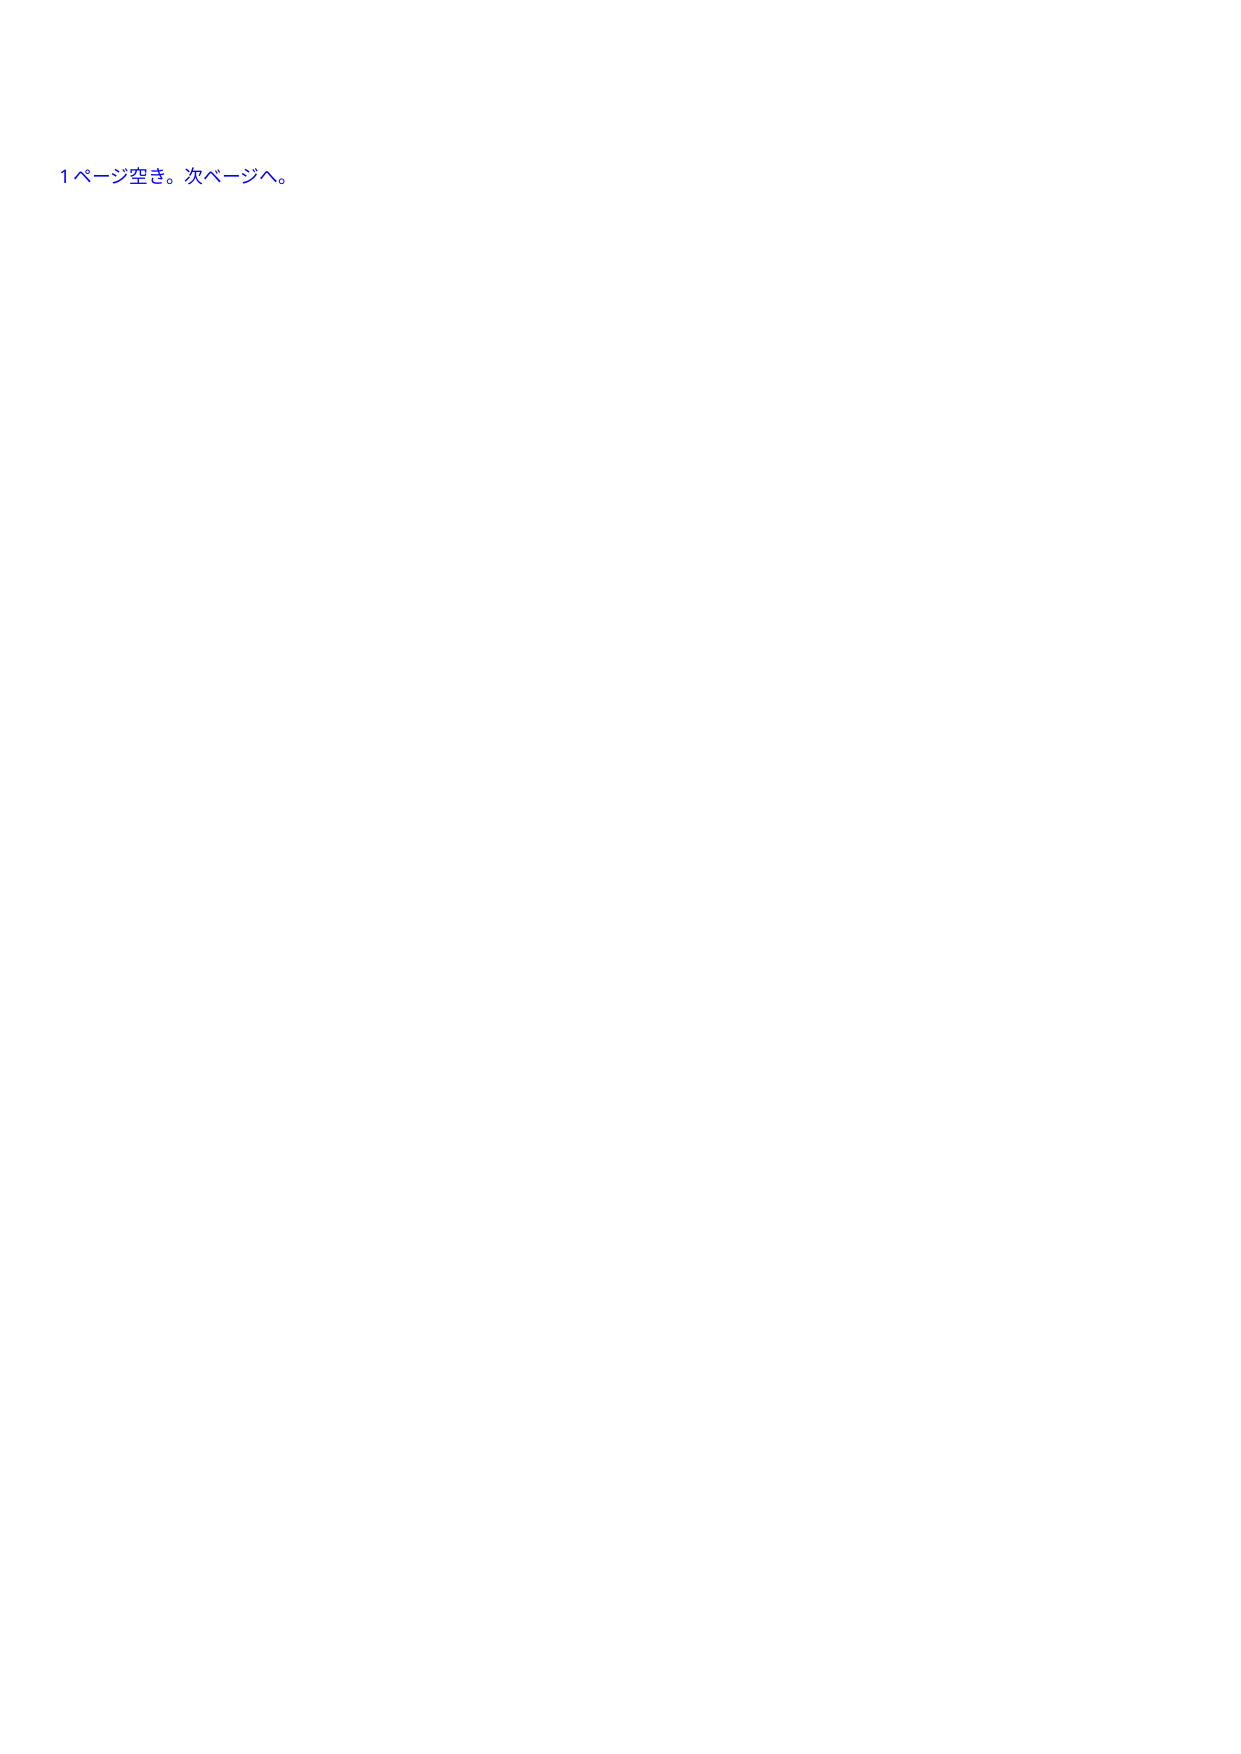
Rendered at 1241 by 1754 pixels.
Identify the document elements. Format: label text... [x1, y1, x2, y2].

text 1ページ空き。次ベージへ。 [59, 163, 1181, 188]
